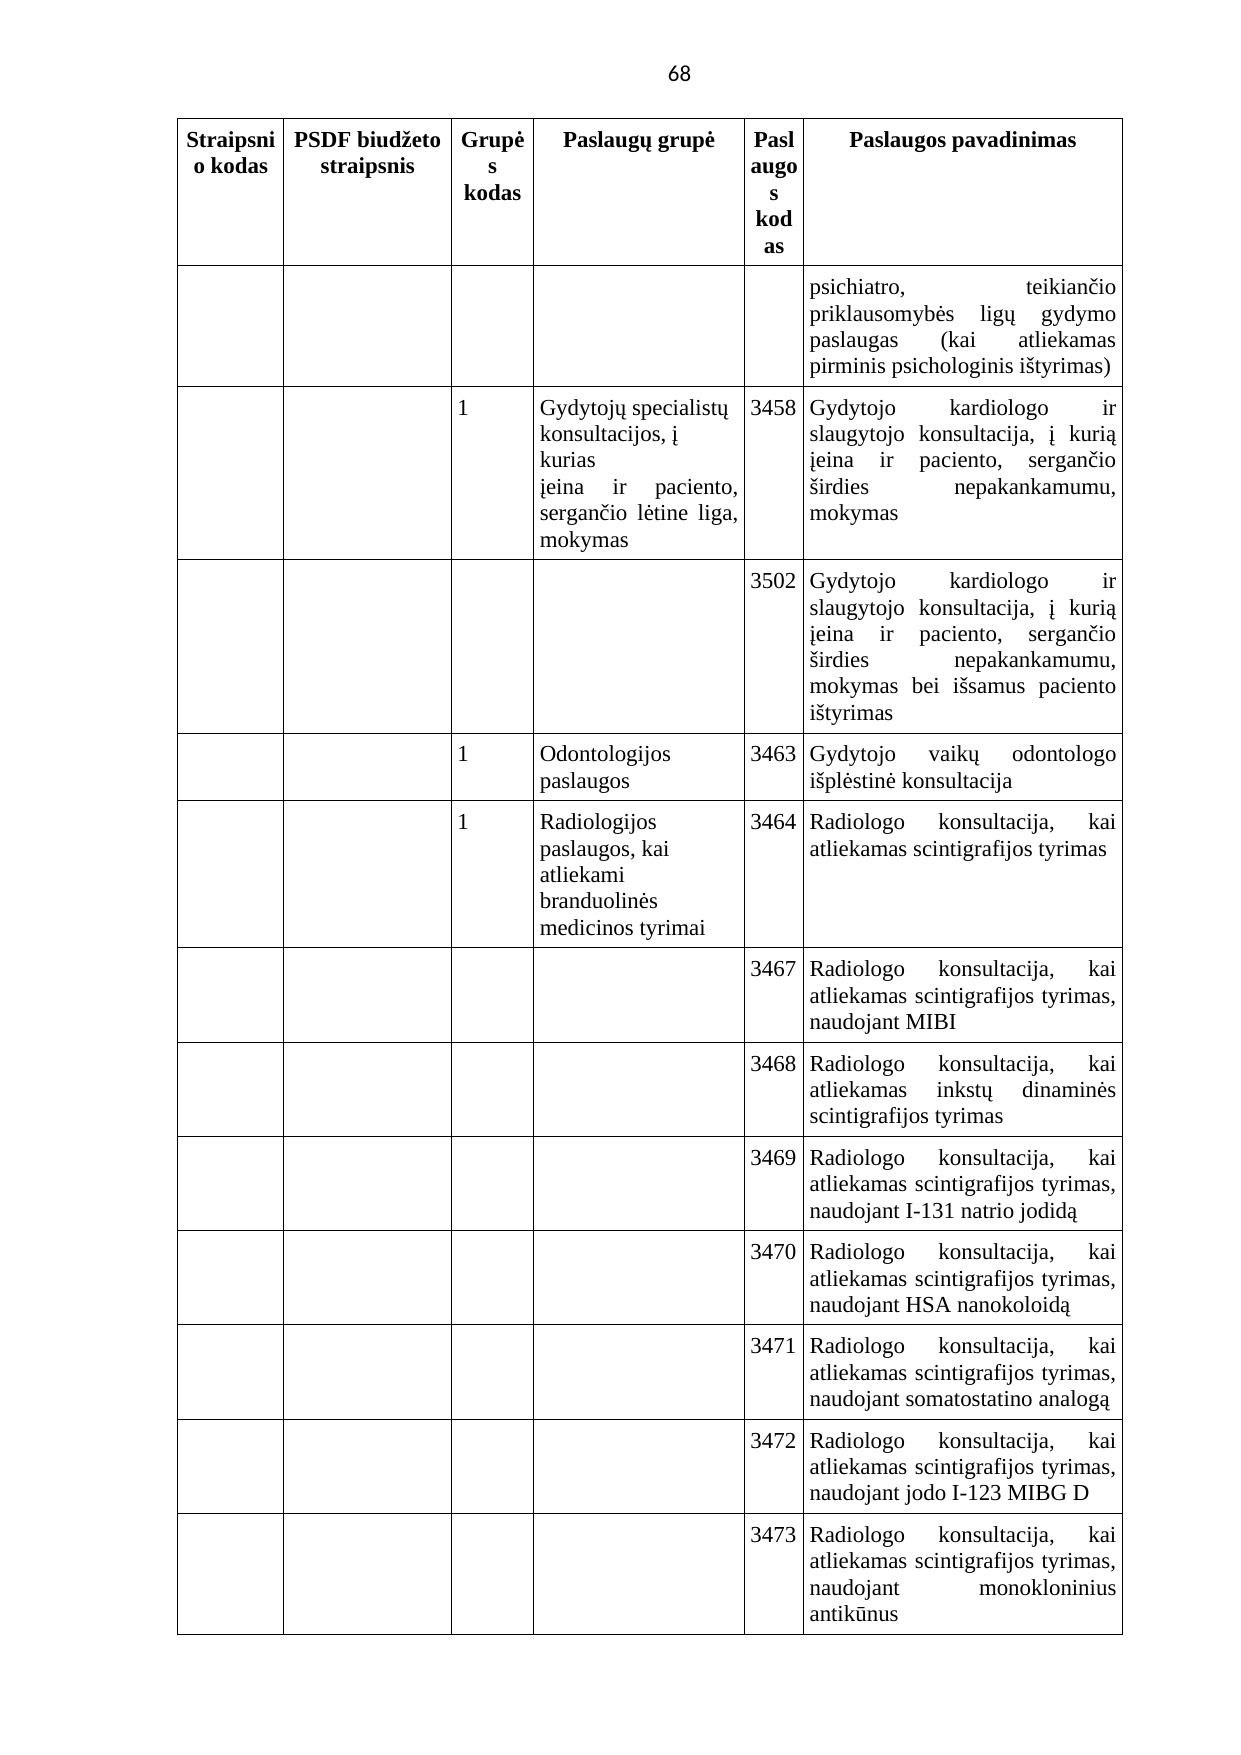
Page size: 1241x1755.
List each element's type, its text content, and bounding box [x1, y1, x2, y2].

table_cell [534, 1231, 744, 1324]
table_cell [534, 1137, 744, 1230]
table_cell 3473 [745, 1514, 803, 1633]
table_cell Radiologo konsultacija, kai atliekamas scintigrafijos tyrimas, naudojant MIBI [804, 948, 1122, 1042]
table_cell Radiologo konsultacija, kai atliekamas scintigrafijos tyrimas [804, 801, 1122, 947]
table_cell 3472 [745, 1420, 803, 1513]
table_cell 3502 [745, 560, 803, 732]
table_cell [178, 801, 283, 947]
table_cell Radiologo konsultacija, kai atliekamas inkstų dinaminės scintigrafijos tyrimas [804, 1043, 1122, 1136]
table_cell [284, 560, 451, 732]
table_cell [534, 1043, 744, 1136]
table_cell [745, 266, 803, 386]
table_cell [284, 1137, 451, 1230]
table_cell [452, 1514, 533, 1633]
table_cell [178, 1420, 283, 1513]
table_header Paslaugos pavadinimas [804, 119, 1122, 265]
table_cell Radiologo konsultacija, kai atliekamas scintigrafijos tyrimas, naudojant HSA nanokoloidą [804, 1231, 1122, 1324]
table_cell 3468 [745, 1043, 803, 1136]
table_cell [284, 734, 451, 800]
table_cell Radiologo konsultacija, kai atliekamas scintigrafijos tyrimas, naudojant somatostatino analogą [804, 1325, 1122, 1419]
table_cell [178, 734, 283, 800]
table_cell [452, 1325, 533, 1419]
table_cell [534, 1325, 744, 1419]
table_cell Gydytojo kardiologo ir slaugytojo konsultacija, į kurią įeina ir paciento, sergančio širdies nepakankamumu, mokymas bei išsamus paciento ištyrimas [804, 560, 1122, 732]
table_cell [178, 387, 283, 559]
table_cell Radiologijos paslaugos, kai atliekami branduolinės medicinos tyrimai [534, 801, 744, 947]
table_cell 3458 [745, 387, 803, 559]
table_cell Radiologo konsultacija, kai atliekamas scintigrafijos tyrimas, naudojant monokloninius antikūnus [804, 1514, 1122, 1633]
table_cell [178, 1231, 283, 1324]
table_cell [284, 387, 451, 559]
table_cell [178, 266, 283, 386]
table_cell [534, 1420, 744, 1513]
table_header Grupės kodas [452, 119, 533, 265]
table_cell 3464 [745, 801, 803, 947]
table_cell [178, 1514, 283, 1633]
table_header PSDF biudžeto straipsnis [284, 119, 451, 265]
table_cell [452, 560, 533, 732]
table_cell [452, 1043, 533, 1136]
table_cell Gydytojo vaikų odontologo išplėstinė konsultacija [804, 734, 1122, 800]
table_cell [284, 801, 451, 947]
table_cell [284, 1043, 451, 1136]
table_cell [452, 948, 533, 1042]
table_header Straipsnio kodas [178, 119, 283, 265]
table_cell 3469 [745, 1137, 803, 1230]
table_cell [284, 1325, 451, 1419]
table_cell [178, 560, 283, 732]
table_cell [534, 948, 744, 1042]
table_cell Radiologo konsultacija, kai atliekamas scintigrafijos tyrimas, naudojant jodo I-123 MIBG D [804, 1420, 1122, 1513]
table_header Paslaugos kodas [745, 119, 803, 265]
table_cell [284, 266, 451, 386]
table_cell [178, 1137, 283, 1230]
table_cell [284, 948, 451, 1042]
table_cell [284, 1231, 451, 1324]
table_cell 1 [452, 734, 533, 800]
table_cell Gydytojų specialistų konsultacijos, į kurias įeina ir paciento, sergančio lėtine liga, mokymas [534, 387, 744, 559]
table_cell Radiologo konsultacija, kai atliekamas scintigrafijos tyrimas, naudojant I-131 natrio jodidą [804, 1137, 1122, 1230]
table_cell [452, 1231, 533, 1324]
table_cell [452, 1137, 533, 1230]
table_cell 3463 [745, 734, 803, 800]
table_cell [178, 948, 283, 1042]
table_cell [534, 560, 744, 732]
table_cell psichiatro, teikiančio priklausomybės ligų gydymo paslaugas (kai atliekamas pirminis psichologinis ištyrimas) [804, 266, 1122, 386]
table_cell [178, 1325, 283, 1419]
table_cell 1 [452, 387, 533, 559]
table_header Paslaugų grupė [534, 119, 744, 265]
table_cell [284, 1514, 451, 1633]
table_cell [534, 1514, 744, 1633]
table_cell [284, 1420, 451, 1513]
table_cell Gydytojo kardiologo ir slaugytojo konsultacija, į kurią įeina ir paciento, sergančio širdies nepakankamumu, mokymas [804, 387, 1122, 559]
table_cell 3467 [745, 948, 803, 1042]
table_cell [178, 1043, 283, 1136]
table_cell [534, 266, 744, 386]
table_cell 1 [452, 801, 533, 947]
table_cell [452, 266, 533, 386]
table_cell Odontologijos paslaugos [534, 734, 744, 800]
table_cell [452, 1420, 533, 1513]
table_cell 3471 [745, 1325, 803, 1419]
table_cell 3470 [745, 1231, 803, 1324]
